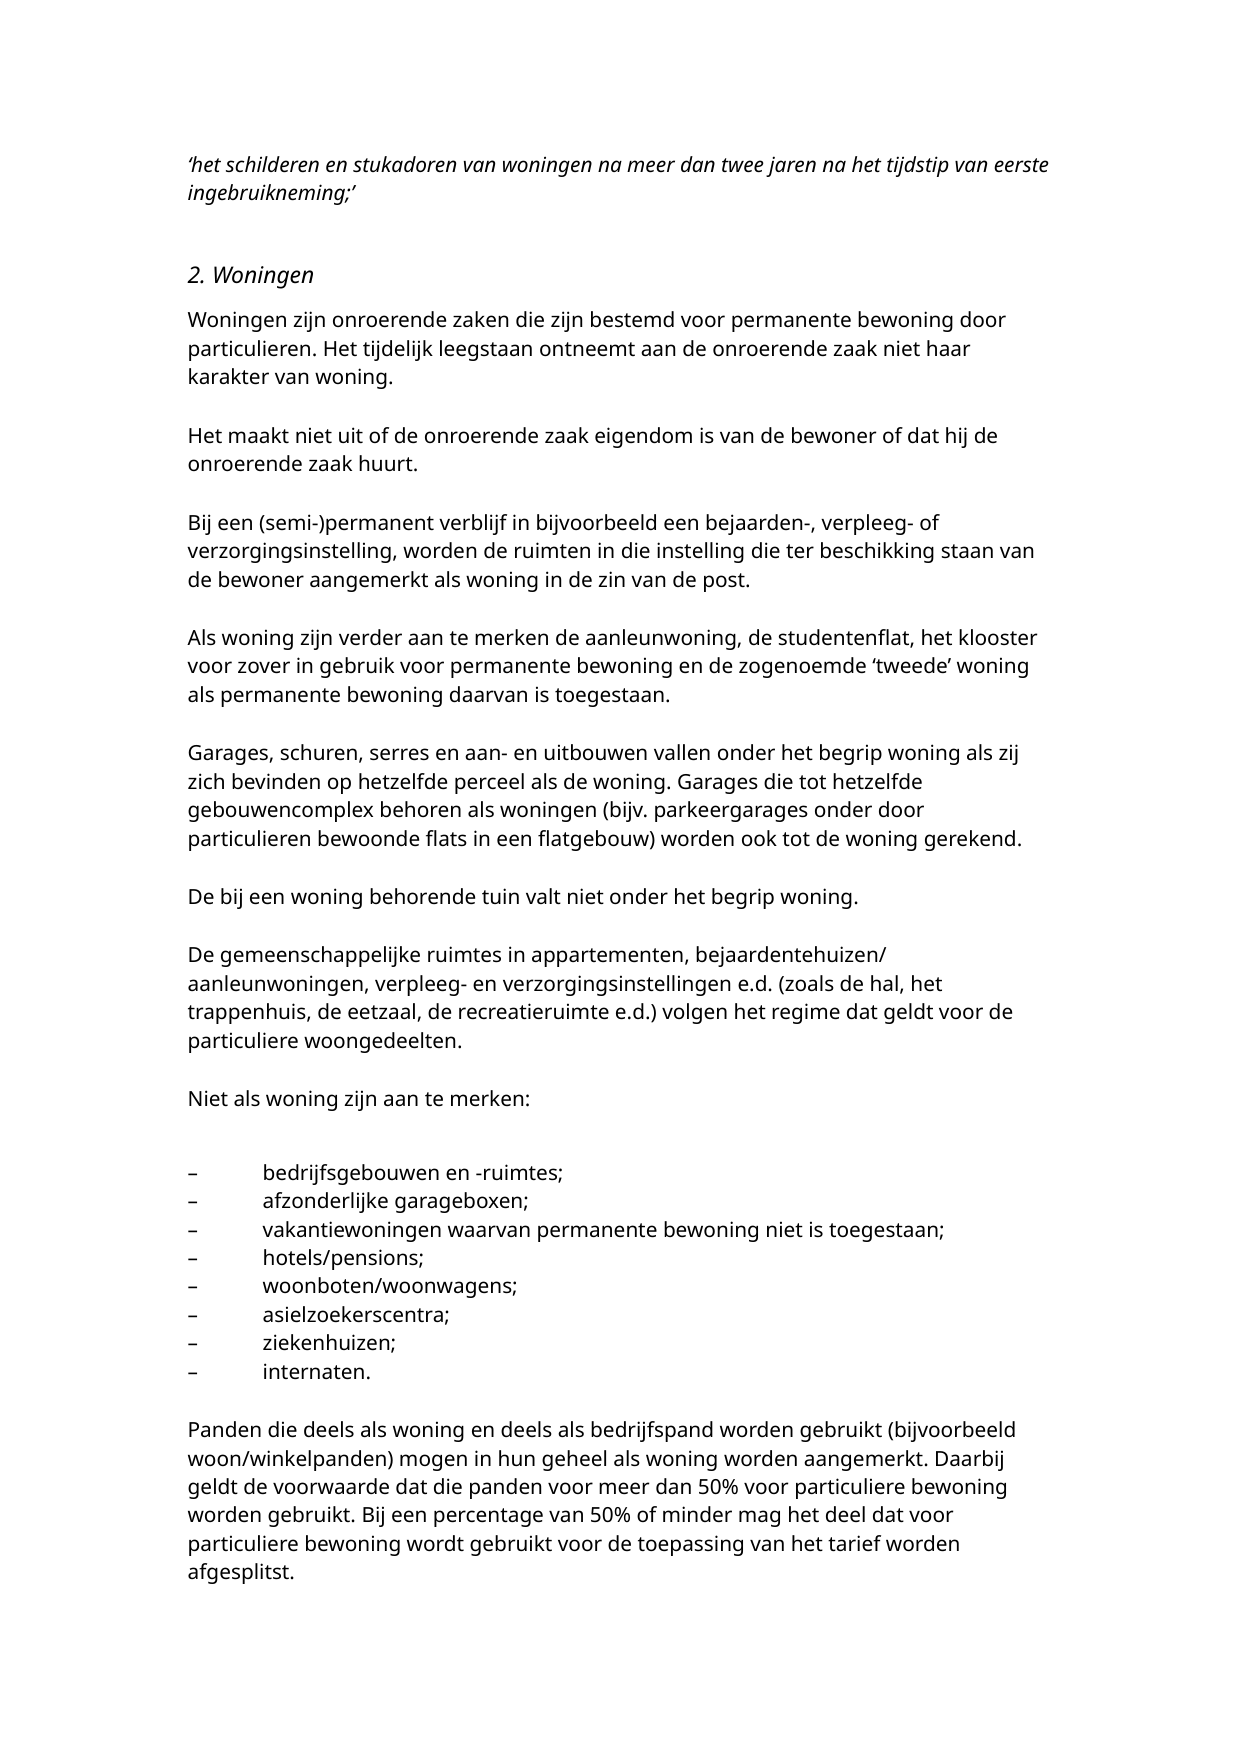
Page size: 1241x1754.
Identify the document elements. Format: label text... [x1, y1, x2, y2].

text De gemeenschappelijke ruimtes in appartementen, bejaardentehuizen/ aanleunwoningen, verpleeg- en verzorgingsinstellingen e.d. (zoals de hal, het trappenhuis, de eetzaal, de recreatieruimte e.d.) volgen het regime dat geldt voor de particuliere woongedeelten. [187, 941, 1053, 1054]
list woonboten/woonwagens; [187, 1272, 1053, 1300]
list internaten. [187, 1357, 1053, 1385]
list hotels/pensions; [187, 1243, 1053, 1272]
text Als woning zijn verder aan te merken de aanleunwoning, de studentenflat, het klooster voor zover in gebruik voor permanente bewoning en de zogenoemde ‘tweede’ woning als permanente bewoning daarvan is toegestaan. [187, 623, 1053, 708]
text Bij een (semi-)permanent verblijf in bijvoorbeeld een bejaarden-, verpleeg- of verzorgingsinstelling, worden de ruimten in die instelling die ter beschikking staan van de bewoner aangemerkt als woning in de zin van de post. [187, 508, 1053, 593]
text Niet als woning zijn aan te merken: [187, 1084, 1053, 1113]
list bedrijfsgebouwen en -ruimtes; [187, 1158, 1053, 1186]
list vakantiewoningen waarvan permanente bewoning niet is toegestaan; [187, 1215, 1053, 1243]
text Garages, schuren, serres en aan- en uitbouwen vallen onder het begrip woning als zij zich bevinden op hetzelfde perceel als de woning. Garages die tot hetzelfde gebouwencomplex behoren als woningen (bijv. parkeergarages onder door particulieren bewoonde flats in een flatgebouw) worden ook tot de woning gerekend. [187, 738, 1053, 852]
list asielzoekerscentra; [187, 1300, 1053, 1328]
text De bij een woning behorende tuin valt niet onder het begrip woning. [187, 882, 1053, 911]
text Panden die deels als woning en deels als bedrijfspand worden gebruikt (bijvoorbeeld woon/winkelpanden) mogen in hun geheel als woning worden aangemerkt. Daarbij geldt de voorwaarde dat die panden voor meer dan 50% voor particuliere bewoning worden gebruikt. Bij een percentage van 50% of minder mag het deel dat voor particuliere bewoning wordt gebruikt voor de toepassing van het tarief worden afgesplitst. [187, 1415, 1053, 1586]
text Het maakt niet uit of de onroerende zaak eigendom is van de bewoner of dat hij de onroerende zaak huurt. [187, 421, 1053, 478]
list afzonderlijke garageboxen; [187, 1186, 1053, 1215]
subtitle 2. Woningen [187, 259, 1053, 291]
text ‘het schilderen en stukadoren van woningen na meer dan twee jaren na het tijdstip van eerste ingebruikneming;’ [187, 150, 1053, 207]
list ziekenhuizen; [187, 1328, 1053, 1357]
text Woningen zijn onroerende zaken die zijn bestemd voor permanente bewoning door particulieren. Het tijdelijk leegstaan ontneemt aan de onroerende zaak niet haar karakter van woning. [187, 306, 1053, 391]
